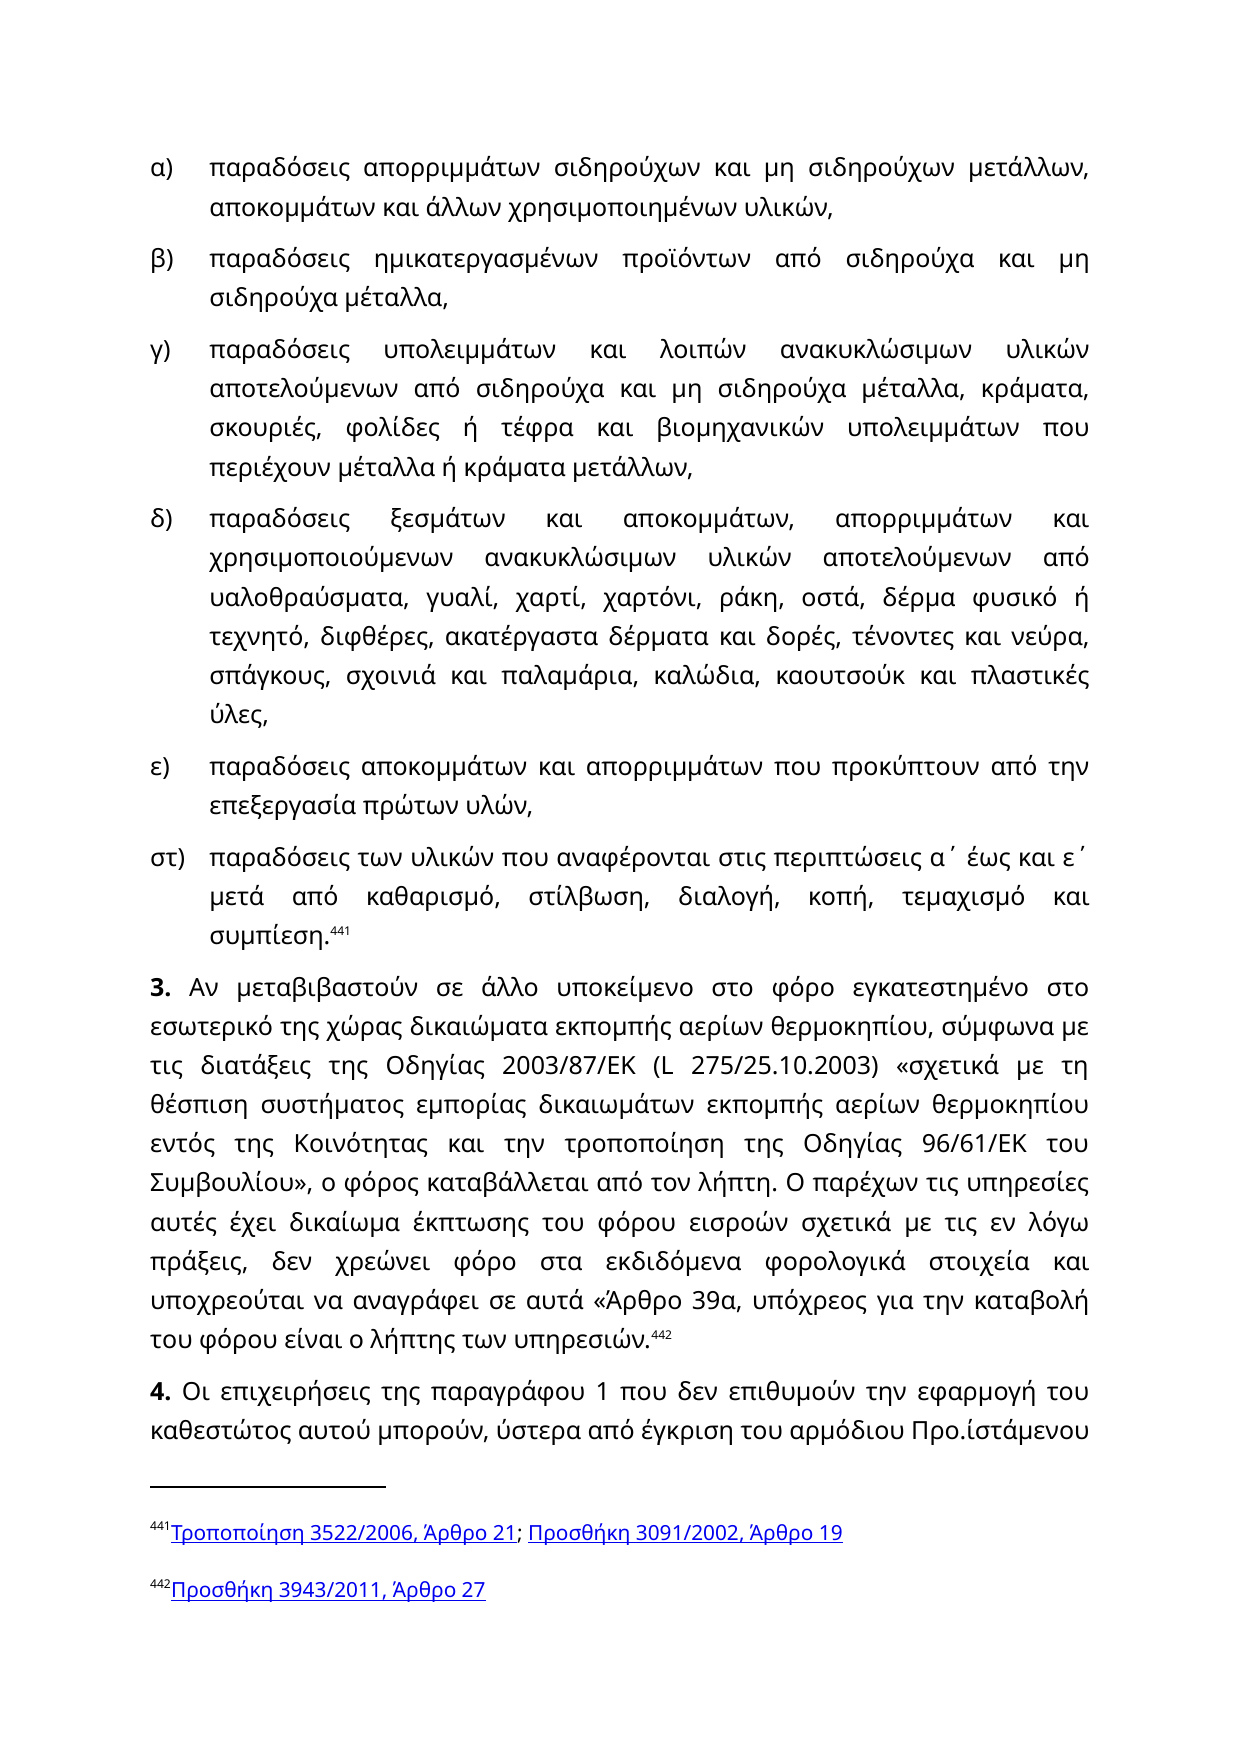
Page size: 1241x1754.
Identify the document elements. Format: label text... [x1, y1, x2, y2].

list δ) παραδόσεις ξεσμάτων και αποκομμάτων, απορριμμάτων και χρησιμοποιούμενων ανακυκλώσιμων υλικών αποτελούμενων από υαλοθραύσματα, γυαλί, χαρτί, χαρτόνι, ράκη, οστά, δέρμα φυσικό ή τεχνητό, διφθέρες, ακατέργαστα δέρματα και δορές, τένοντες και νεύρα, σπάγκους, σχοινιά και παλαμάρια, καλώδια, καουτσούκ και πλαστικές ύλες, [150, 501, 1090, 731]
text Προσθήκη 3943/2011, Άρθρο 27 [150, 1576, 1090, 1604]
list γ) παραδόσεις υπολειμμάτων και λοιπών ανακυκλώσιμων υλικών αποτελούμενων από σιδηρούχα και μη σιδηρούχα μέταλλα, κράματα, σκουριές, φολίδες ή τέφρα και βιομηχανικών υπολειμμάτων που περιέχουν μέταλλα ή κράματα μετάλλων, [150, 332, 1090, 483]
list ε) παραδόσεις αποκομμάτων και απορριμμάτων που προκύπτουν από την επεξεργασία πρώτων υλών, [150, 748, 1090, 822]
list στ) παραδόσεις των υλικών που αναφέρονται στις περιπτώσεις α΄ έως και ε΄ μετά από καθαρισμό, στίλβωση, διαλογή, κοπή, τεμαχισμό και συμπίεση. [150, 839, 1090, 952]
text 3. Αν μεταβιβαστούν σε άλλο υποκείμενο στο φόρο εγκατεστημένο στο εσωτερικό της χώρας δικαιώματα εκπομπής αερίων θερμοκηπίου, σύμφωνα με τις διατάξεις της Οδηγίας 2003/87/ΕΚ (L 275/25.10.2003) «σχετικά με τη θέσπιση συστήματος εμπορίας δικαιωμάτων εκπομπής αερίων θερμοκηπίου εντός της Κοινότητας και την τροποποίηση της Οδηγίας 96/61/ΕΚ του Συμβουλίου», ο φόρος καταβάλλεται από τον λήπτη. Ο παρέχων τις υπηρεσίες αυτές έχει δικαίωμα έκπτωσης του φόρου εισροών σχετικά με τις εν λόγω πράξεις, δεν χρεώνει φόρο στα εκδιδόμενα φορολογικά στοιχεία και υποχρεούται να αναγράφει σε αυτά «Άρθρο 39α, υπόχρεος για την καταβολή του φόρου είναι ο λήπτης των υπηρεσιών. [150, 969, 1090, 1356]
list β) παραδόσεις ημικατεργασμένων προϊόντων από σιδηρούχα και μη σιδηρούχα μέταλλα, [150, 241, 1090, 314]
text Τροποποίηση 3522/2006, Άρθρο 21; Προσθήκη 3091/2002, Άρθρο 19 [150, 1518, 1090, 1546]
text 4. Οι επιχειρήσεις της παραγράφου 1 που δεν επιθυμούν την εφαρμογή του καθεστώτος αυτού μπορούν, ύστερα από έγκριση του αρμόδιου Προ.ίστάμενου [150, 1373, 1090, 1447]
list α) παραδόσεις απορριμμάτων σιδηρούχων και μη σιδηρούχων μετάλλων, αποκομμάτων και άλλων χρησιμοποιημένων υλικών, [150, 150, 1090, 223]
